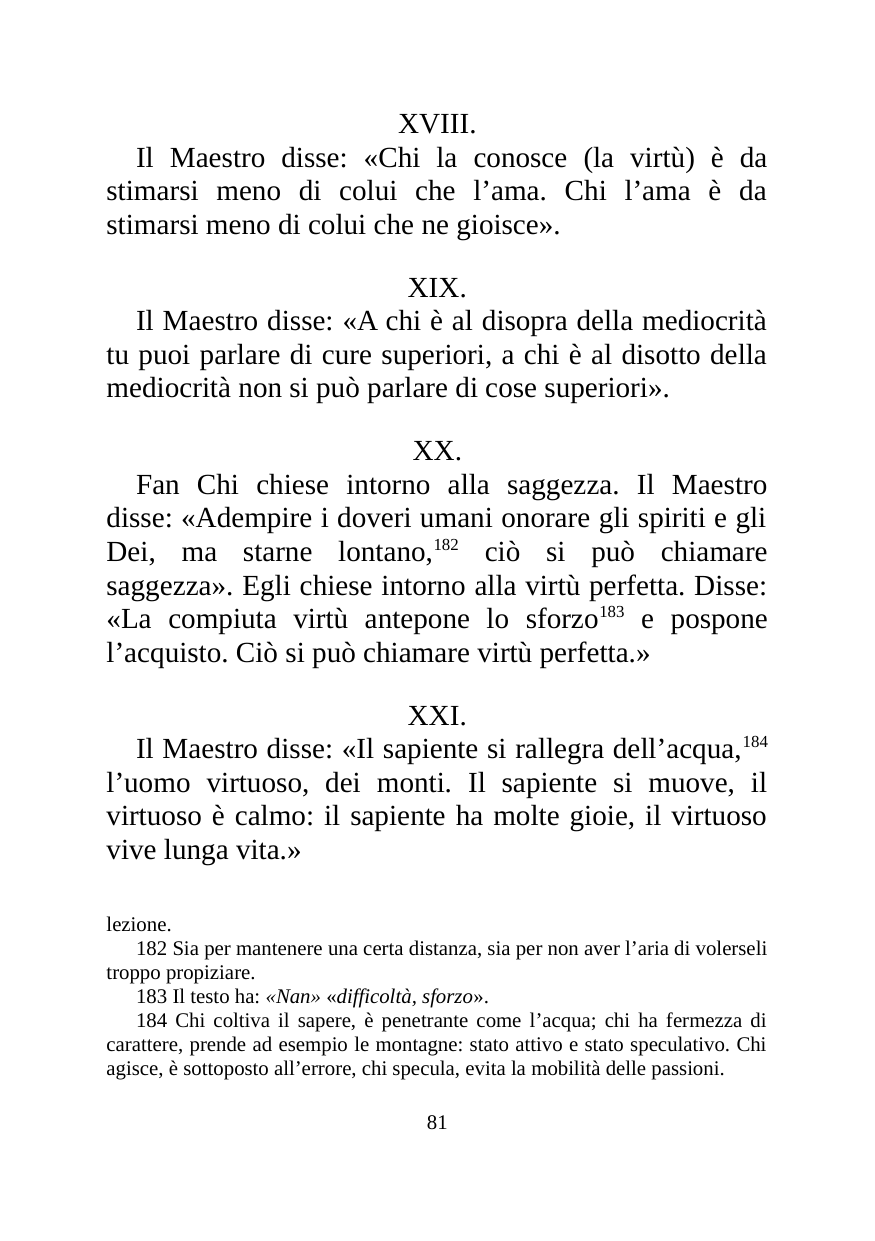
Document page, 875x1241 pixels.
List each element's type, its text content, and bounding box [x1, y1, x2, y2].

text XXI. [106, 698, 768, 731]
text XIX. [106, 270, 768, 303]
text Il Maestro disse: «Chi la conosce (la virtù) è da stimarsi meno di colui che l’ama. Chi l’ama è da stimarsi meno di colui che ne gioisce». [106, 140, 768, 240]
text Sia per mantenere una certa distanza, sia per non aver l’aria di volerseli troppo propiziare. [106, 936, 768, 984]
text XVIII. [106, 106, 768, 140]
text Fan Chi chiese intorno alla saggezza. Il Maestro disse: «Adempire i doveri umani onorare gli spiriti e gli Dei, ma starne lontano, ciò si può chiamare saggezza». Egli chiese intorno alla virtù perfetta. Disse: «La compiuta virtù antepone lo sforzo e pospone l’acquisto. Ciò si può chiamare virtù perfetta.» [106, 467, 768, 668]
text XX. [106, 433, 768, 467]
text Il testo ha: «Nan» «difficoltà, sforzo». [106, 984, 768, 1008]
text Il Maestro disse: «Il sapiente si rallegra dell’acqua, l’uomo virtuoso, dei monti. Il sapiente si muove, il virtuoso è calmo: il sapiente ha molte gioie, il virtuoso vive lunga vita.» [106, 731, 768, 866]
text lezione. [106, 912, 768, 936]
text Chi coltiva il sapere, è penetrante come l’acqua; chi ha fermezza di carattere, prende ad esempio le montagne: stato attivo e stato speculativo. Chi agisce, è sottoposto all’errore, chi specula, evita la mobilità delle passioni. [106, 1008, 768, 1080]
text Il Maestro disse: «A chi è al disopra della mediocrità tu puoi parlare di cure superiori, a chi è al disotto della mediocrità non si può parlare di cose superiori». [106, 303, 768, 404]
